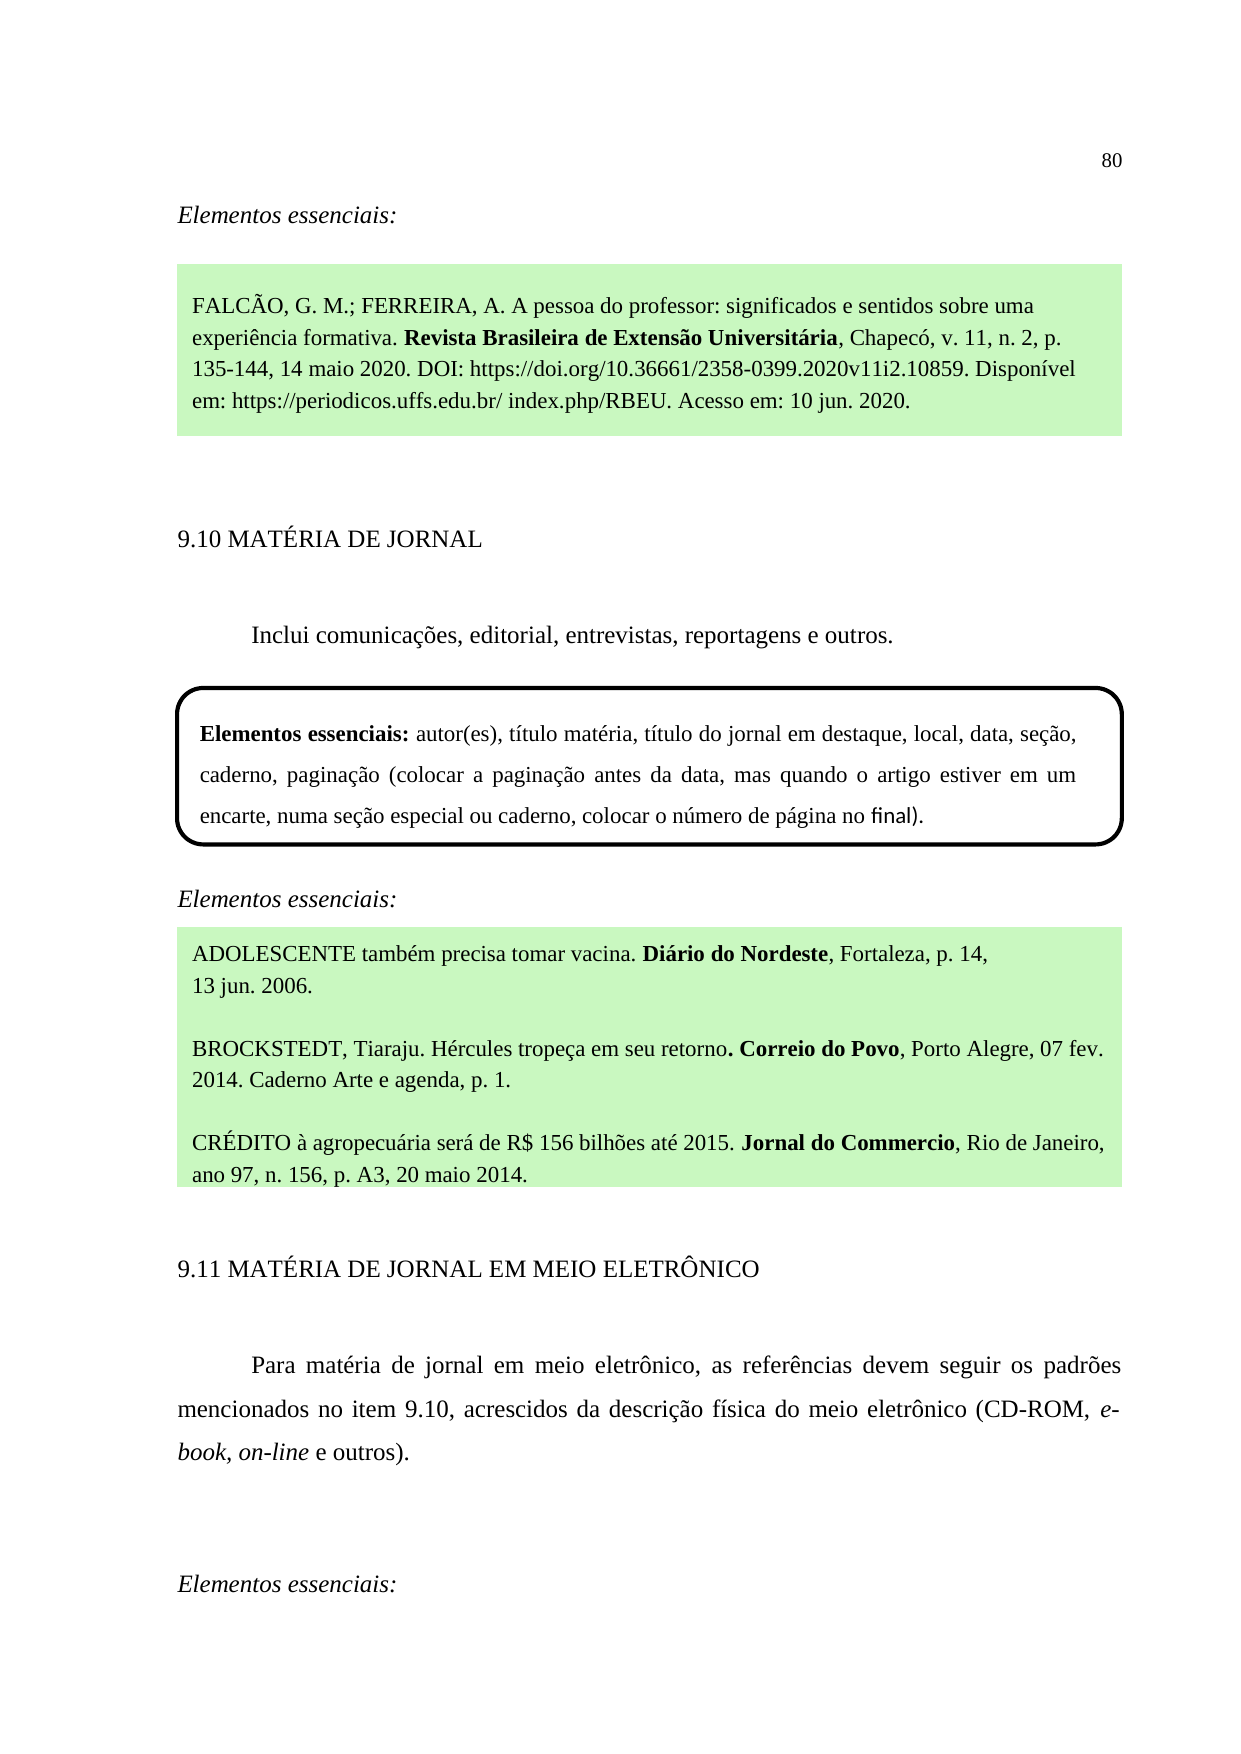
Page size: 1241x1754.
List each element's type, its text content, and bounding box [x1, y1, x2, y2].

subtitle Matéria de jornal em meio eletrônico [177, 1254, 1122, 1283]
text Para matéria de jornal em meio eletrônico, as referências devem seguir os padrões mencionados no item 9.10, acrescidos da descrição física do meio eletrônico (CD-ROM, e-book, on-line e outros). [177, 1351, 1122, 1466]
subtitle Matéria de jornal [177, 524, 1122, 552]
text Inclui comunicações, editorial, entrevistas, reportagens e outros. [177, 620, 1122, 649]
text Elementos essenciais: [177, 1569, 1122, 1598]
text Elementos essenciais: [177, 200, 1122, 228]
text Elementos essenciais: [177, 884, 1122, 913]
